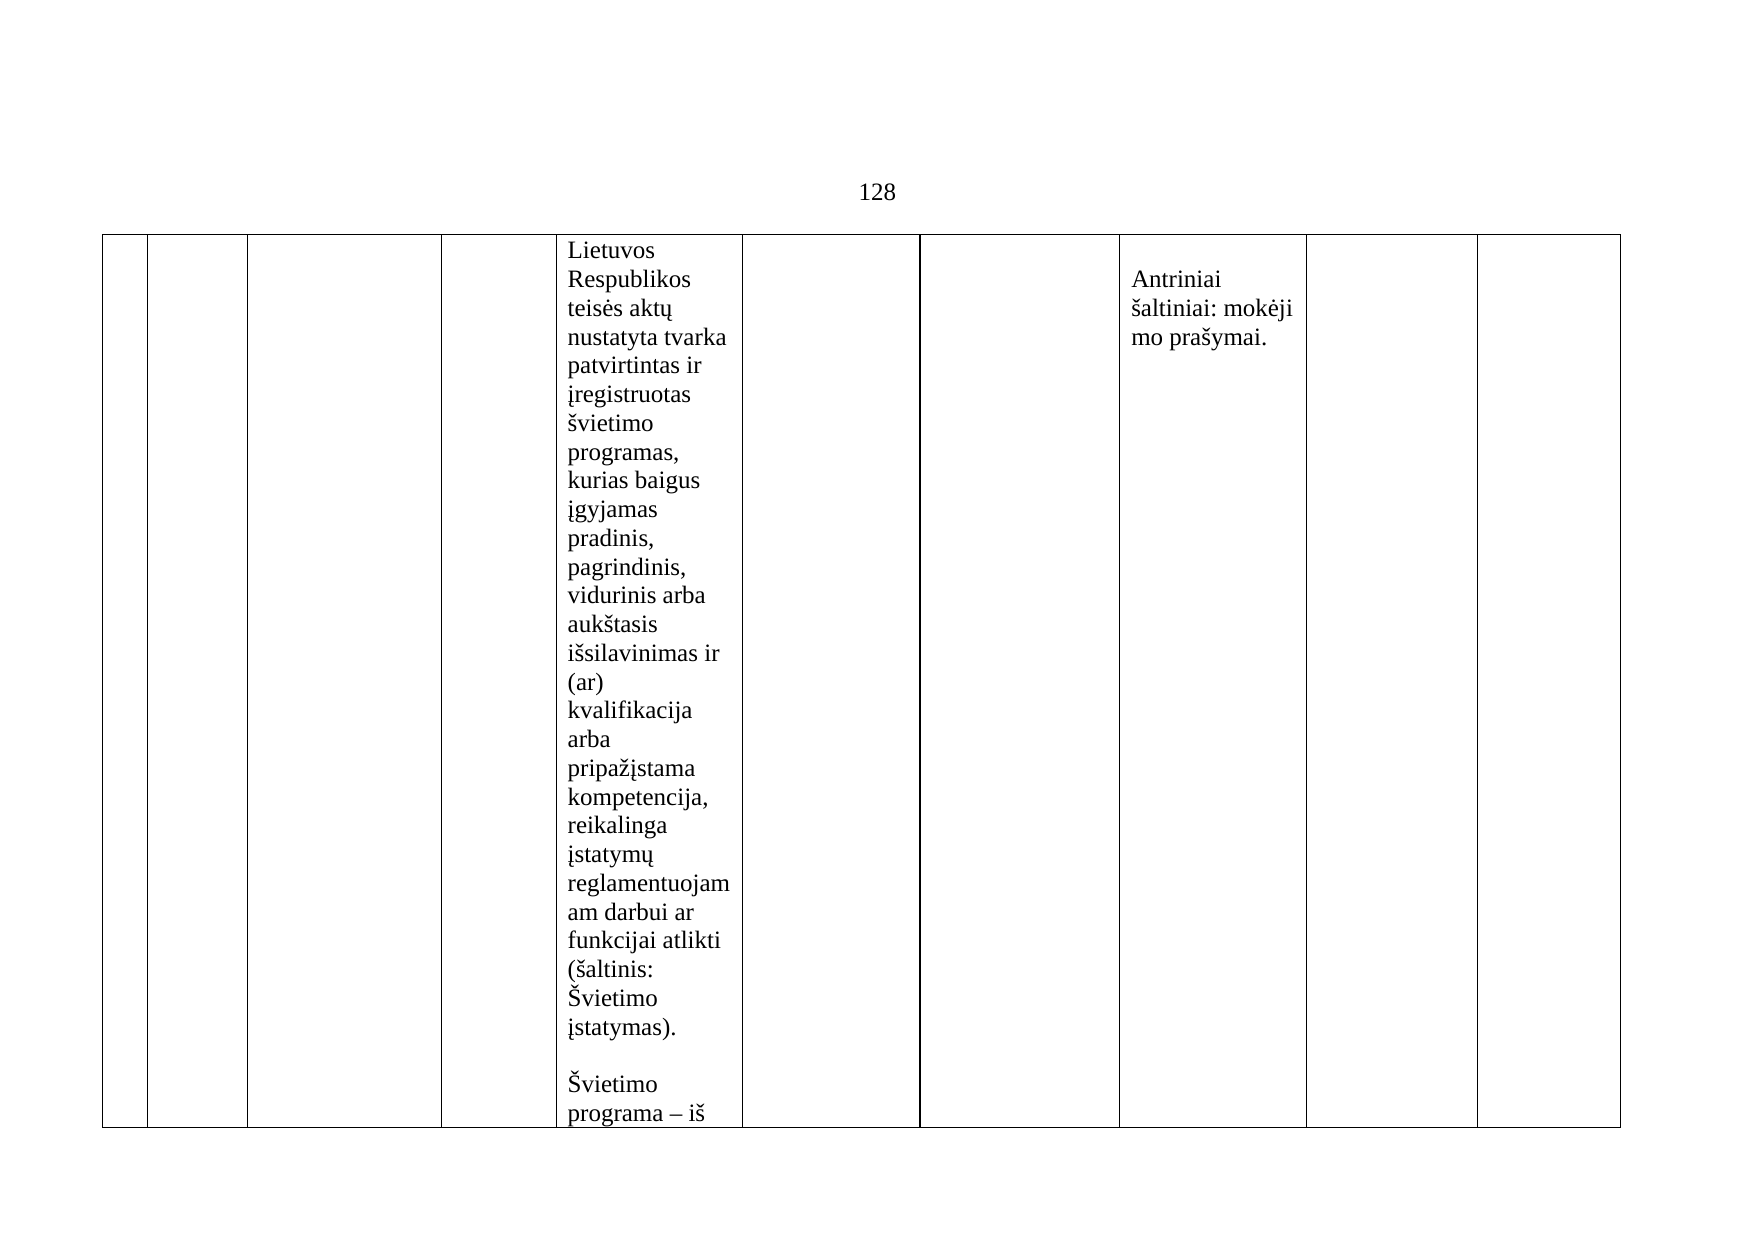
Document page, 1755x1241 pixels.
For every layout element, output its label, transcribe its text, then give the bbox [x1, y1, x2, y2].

table_cell [1478, 235, 1620, 1127]
table_cell [442, 235, 556, 1127]
table_cell [921, 235, 1119, 1127]
table_cell [743, 235, 919, 1127]
table_cell Lietuvos Respublikos teisės aktų nustatyta tvarka patvirtintas ir įregistruotas švietimo programas, kurias baigus įgyjamas pradinis, pagrindinis, vidurinis arba aukštasis išsilavinimas ir (ar) kvalifikacija arba pripažįstama kompetencija, reikalinga įstatymų reglamentuojamam darbui ar funkcijai atlikti (šaltinis: Švietimo įstatymas). Švietimo programa – iš [557, 235, 742, 1127]
table_cell [248, 235, 441, 1127]
table_cell [1307, 235, 1477, 1127]
table_cell [103, 235, 147, 1127]
table_cell Antriniai šaltiniai: mokėjimo prašymai. [1120, 235, 1306, 1127]
table_cell [148, 235, 247, 1127]
